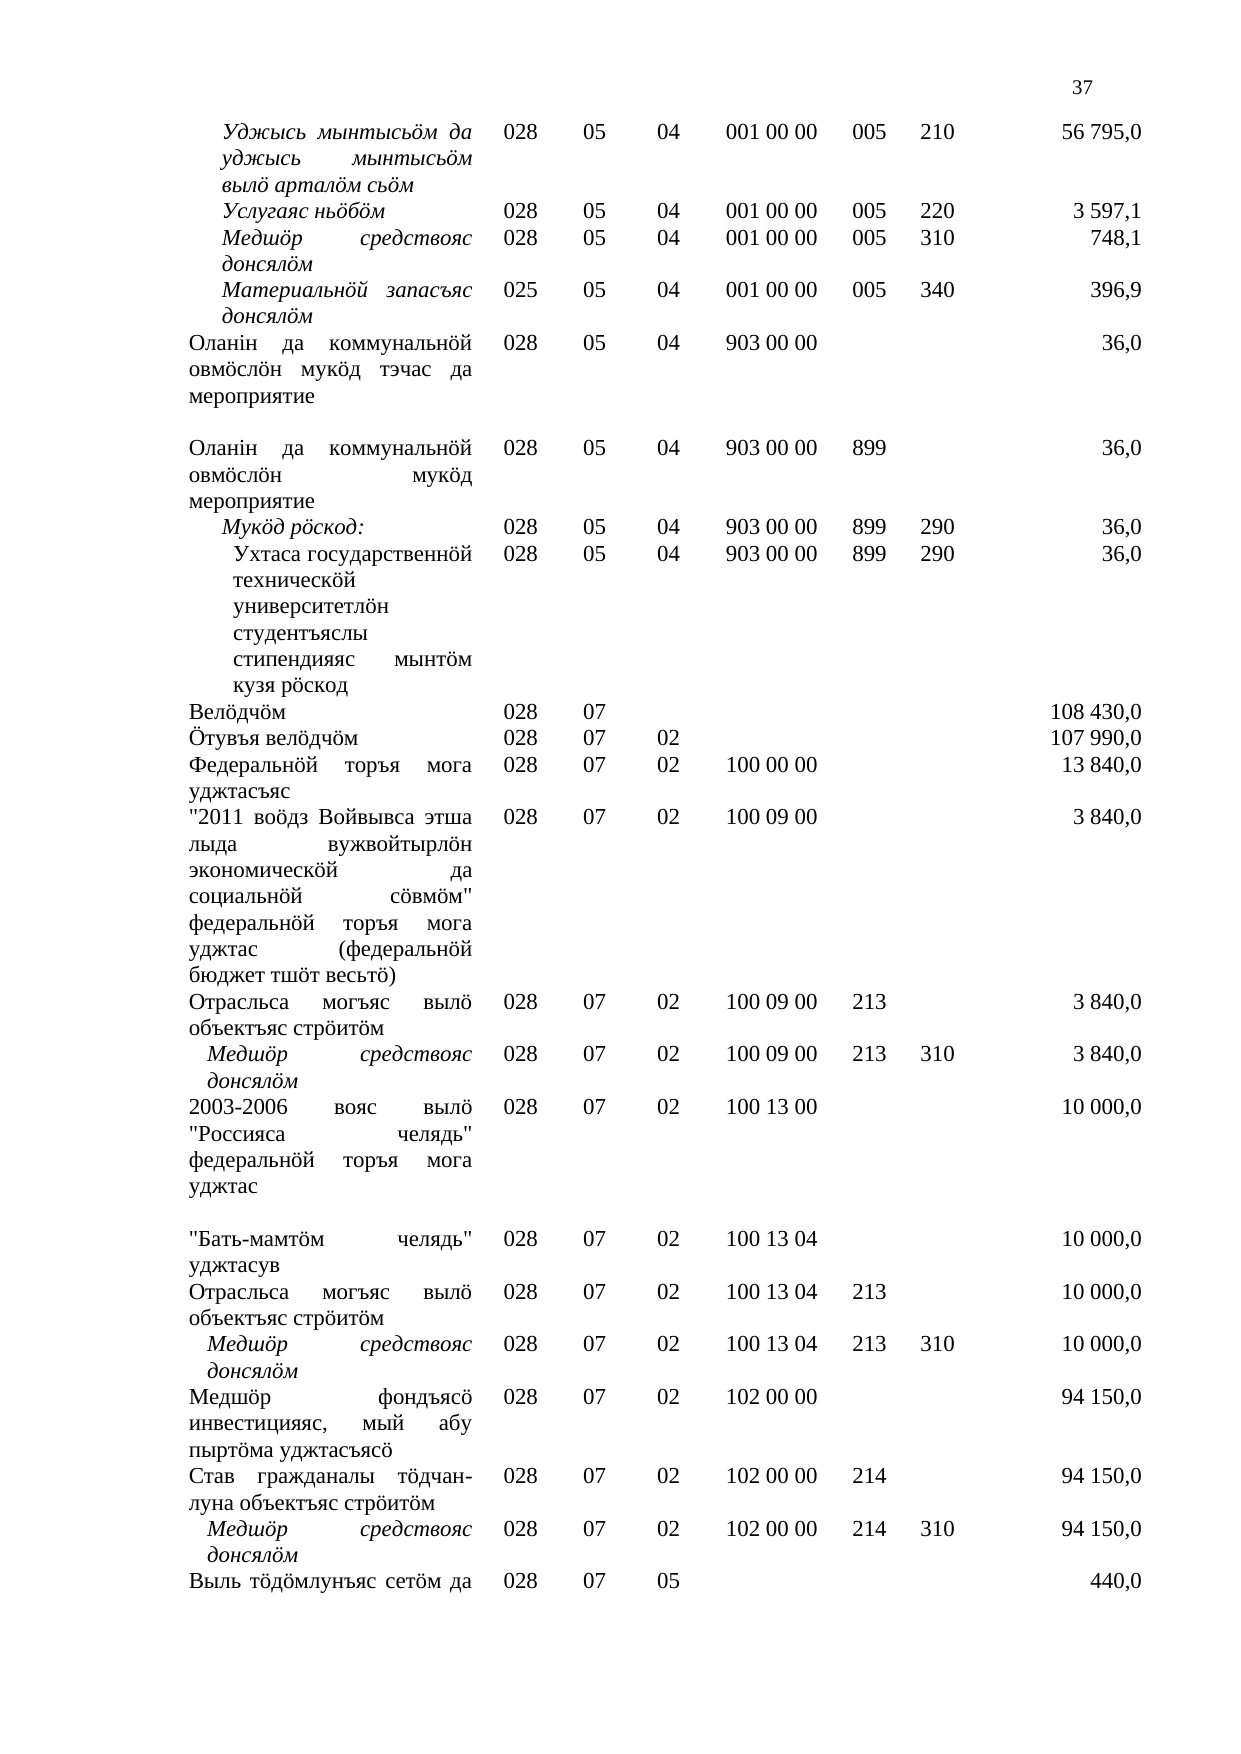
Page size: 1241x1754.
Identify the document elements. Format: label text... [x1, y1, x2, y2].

table_cell 102 00 00 [705, 1383, 838, 1462]
table_cell 028 [484, 803, 557, 988]
table_cell 440,0 [974, 1568, 1153, 1594]
table_cell 3 597,1 [974, 197, 1153, 223]
table_cell 025 [484, 276, 557, 329]
table_cell 02 [631, 1225, 705, 1278]
table_cell 02 [631, 1093, 705, 1225]
table_cell Выль тöдöмлунъяс сетöм да [177, 1568, 483, 1594]
table_cell 10 000,0 [974, 1225, 1153, 1278]
table_cell 903 00 00 [705, 540, 838, 698]
table_cell 028 [484, 988, 557, 1041]
table_cell Ухтаса государственнöй техническöй университетлöн студентъяслы стипендияяс мынтöм кузя рöскод [177, 540, 483, 698]
table_cell 02 [631, 1383, 705, 1462]
table_cell Медшöр средствояс донсялöм [177, 224, 483, 276]
table_cell Медшöр фондъясö инвестицияяс, мый абу пыртöма уджтасъясö [177, 1383, 483, 1462]
table_cell 94 150,0 [974, 1462, 1153, 1515]
table_cell [838, 698, 900, 724]
table_cell [900, 1093, 974, 1225]
table_cell 005 [838, 276, 900, 329]
table_cell 100 09 00 [705, 803, 838, 988]
table_cell 10 000,0 [974, 1330, 1153, 1383]
table_cell 899 [838, 434, 900, 513]
table_cell [838, 724, 900, 751]
table_cell 213 [838, 988, 900, 1041]
table_cell [900, 724, 974, 751]
table_cell [900, 1383, 974, 1462]
table_cell 36,0 [974, 514, 1153, 540]
table_cell 3 840,0 [974, 988, 1153, 1041]
table_cell 02 [631, 803, 705, 988]
table_cell 02 [631, 1278, 705, 1330]
table_cell Уджысь мынтысьöм да уджысь мынтысьöм вылö арталöм сьöм [177, 118, 483, 197]
table_cell Материальнöй запасъяс донсялöм [177, 276, 483, 329]
table_cell 02 [631, 751, 705, 803]
table_cell Отрасльса могъяс вылö объектъяс стрöитöм [177, 1278, 483, 1330]
table_cell 903 00 00 [705, 514, 838, 540]
table_cell 13 840,0 [974, 751, 1153, 803]
table_cell 005 [838, 224, 900, 276]
table_cell 07 [558, 1330, 631, 1383]
table_cell 100 13 04 [705, 1330, 838, 1383]
table_cell 028 [484, 224, 557, 276]
table_cell 001 00 00 [705, 276, 838, 329]
table_cell 899 [838, 514, 900, 540]
table_cell [838, 803, 900, 988]
table_cell 213 [838, 1330, 900, 1383]
table_cell 05 [558, 540, 631, 698]
table_cell 028 [484, 514, 557, 540]
table_cell 748,1 [974, 224, 1153, 276]
table_cell [631, 698, 705, 724]
table_cell 04 [631, 224, 705, 276]
table_cell 04 [631, 434, 705, 513]
table_cell Оланiн да коммунальнöй овмöслöн мукöд мероприятие [177, 434, 483, 513]
table_cell 028 [484, 1330, 557, 1383]
table_cell 028 [484, 724, 557, 751]
table_cell 07 [558, 988, 631, 1041]
table_cell 05 [558, 118, 631, 197]
table_cell 36,0 [974, 540, 1153, 698]
table_cell 04 [631, 329, 705, 434]
table_cell 02 [631, 724, 705, 751]
table_cell 028 [484, 329, 557, 434]
table_cell 005 [838, 197, 900, 223]
table_cell [705, 698, 838, 724]
table_cell 100 09 00 [705, 1041, 838, 1093]
table_cell [900, 698, 974, 724]
table_cell [838, 751, 900, 803]
table_cell 290 [900, 514, 974, 540]
table_cell 214 [838, 1462, 900, 1515]
table_cell [900, 1568, 974, 1594]
table_cell 107 990,0 [974, 724, 1153, 751]
table_cell 02 [631, 1462, 705, 1515]
table_cell 02 [631, 1515, 705, 1568]
table_cell 102 00 00 [705, 1515, 838, 1568]
table_cell [900, 434, 974, 513]
table_cell 028 [484, 1515, 557, 1568]
table_cell 290 [900, 540, 974, 698]
table_cell 213 [838, 1278, 900, 1330]
table_cell 028 [484, 434, 557, 513]
table_cell 028 [484, 540, 557, 698]
table_cell 07 [558, 1515, 631, 1568]
table_cell 36,0 [974, 434, 1153, 513]
table_cell [838, 1383, 900, 1462]
table_cell 903 00 00 [705, 329, 838, 434]
table_cell 2003-2006 вояс вылö "Россияса челядь" федеральнöй торъя мога уджтас [177, 1093, 483, 1225]
table_cell 028 [484, 1225, 557, 1278]
table_cell [705, 1568, 838, 1594]
table_cell [705, 724, 838, 751]
table_cell Федеральнöй торъя мога уджтасъяс [177, 751, 483, 803]
table_cell 903 00 00 [705, 434, 838, 513]
table_cell 001 00 00 [705, 118, 838, 197]
table_cell 028 [484, 118, 557, 197]
table_cell 07 [558, 803, 631, 988]
table_cell 56 795,0 [974, 118, 1153, 197]
table_cell 02 [631, 1041, 705, 1093]
table_cell 02 [631, 988, 705, 1041]
table_cell 100 13 04 [705, 1278, 838, 1330]
table_cell 05 [558, 224, 631, 276]
table_cell 02 [631, 1330, 705, 1383]
table_cell 028 [484, 1568, 557, 1594]
table_cell 05 [558, 329, 631, 434]
table_cell 07 [558, 1041, 631, 1093]
table_cell 396,9 [974, 276, 1153, 329]
table_cell 05 [558, 434, 631, 513]
table_cell [900, 988, 974, 1041]
table_cell "2011 воöдз Войвывса этша лыда вужвойтырлöн экономическöй да социальнöй сöвмöм" федеральнöй торъя мога уджтас (федеральнöй бюджет тшöт весьтö) [177, 803, 483, 988]
table_cell 310 [900, 224, 974, 276]
table_cell 3 840,0 [974, 803, 1153, 988]
table_cell 07 [558, 698, 631, 724]
table_cell 100 09 00 [705, 988, 838, 1041]
table_cell 102 00 00 [705, 1462, 838, 1515]
table_cell 07 [558, 1462, 631, 1515]
table_cell 028 [484, 1383, 557, 1462]
table_cell 04 [631, 276, 705, 329]
table_cell 94 150,0 [974, 1383, 1153, 1462]
table_cell 214 [838, 1515, 900, 1568]
table_cell 100 13 04 [705, 1225, 838, 1278]
table_cell 213 [838, 1041, 900, 1093]
table_cell 028 [484, 698, 557, 724]
table_cell 07 [558, 1278, 631, 1330]
table_cell 028 [484, 751, 557, 803]
table_cell 04 [631, 197, 705, 223]
table_cell 028 [484, 197, 557, 223]
table_cell 108 430,0 [974, 698, 1153, 724]
table_cell "Бать-мамтöм челядь" уджтасув [177, 1225, 483, 1278]
table_cell 100 00 00 [705, 751, 838, 803]
table_cell [900, 803, 974, 988]
table_cell 210 [900, 118, 974, 197]
table_cell 899 [838, 540, 900, 698]
table_cell 04 [631, 118, 705, 197]
table_cell 05 [558, 197, 631, 223]
table_cell 001 00 00 [705, 224, 838, 276]
table_cell 028 [484, 1278, 557, 1330]
table_cell 028 [484, 1093, 557, 1225]
table_cell Услугаяс ньöбöм [177, 197, 483, 223]
table_cell 07 [558, 1568, 631, 1594]
table_cell 05 [631, 1568, 705, 1594]
table_cell 028 [484, 1041, 557, 1093]
table_cell Став гражданалы тöдчан­луна объектъяс стрöитöм [177, 1462, 483, 1515]
table_cell Медшöр средствояс донсялöм [177, 1515, 483, 1568]
table_cell 340 [900, 276, 974, 329]
table_cell 3 840,0 [974, 1041, 1153, 1093]
table_cell 005 [838, 118, 900, 197]
table_cell Мукöд рöскод: [177, 514, 483, 540]
table_cell Отрасльса могъяс вылö объектъяс стрöитöм [177, 988, 483, 1041]
table_cell [838, 1225, 900, 1278]
table_cell [900, 1278, 974, 1330]
table_cell [838, 329, 900, 434]
table_cell [900, 751, 974, 803]
table_cell 04 [631, 514, 705, 540]
table_cell 310 [900, 1330, 974, 1383]
table_cell 07 [558, 1225, 631, 1278]
table_cell 05 [558, 276, 631, 329]
table_cell 94 150,0 [974, 1515, 1153, 1568]
table_cell 10 000,0 [974, 1278, 1153, 1330]
table_cell Оланiн да коммунальнöй овмöслöн мукöд тэчас да мероприятие [177, 329, 483, 434]
table_cell 001 00 00 [705, 197, 838, 223]
table_cell 310 [900, 1515, 974, 1568]
table_cell 10 000,0 [974, 1093, 1153, 1225]
table_cell Медшöр средствояс донсялöм [177, 1330, 483, 1383]
table_cell 07 [558, 1093, 631, 1225]
table_cell Велöдчöм [177, 698, 483, 724]
table_cell 07 [558, 751, 631, 803]
table_cell 05 [558, 514, 631, 540]
table_cell 07 [558, 724, 631, 751]
table_cell Медшöр средствояс донсялöм [177, 1041, 483, 1093]
table_cell [900, 329, 974, 434]
table_cell [838, 1093, 900, 1225]
table_cell Öтувъя велöдчöм [177, 724, 483, 751]
table_cell 36,0 [974, 329, 1153, 434]
table_cell 100 13 00 [705, 1093, 838, 1225]
table_cell 07 [558, 1383, 631, 1462]
table_cell 04 [631, 540, 705, 698]
table_cell 028 [484, 1462, 557, 1515]
table_cell [838, 1568, 900, 1594]
table_cell 220 [900, 197, 974, 223]
table_cell [900, 1225, 974, 1278]
table_cell [900, 1462, 974, 1515]
table_cell 310 [900, 1041, 974, 1093]
